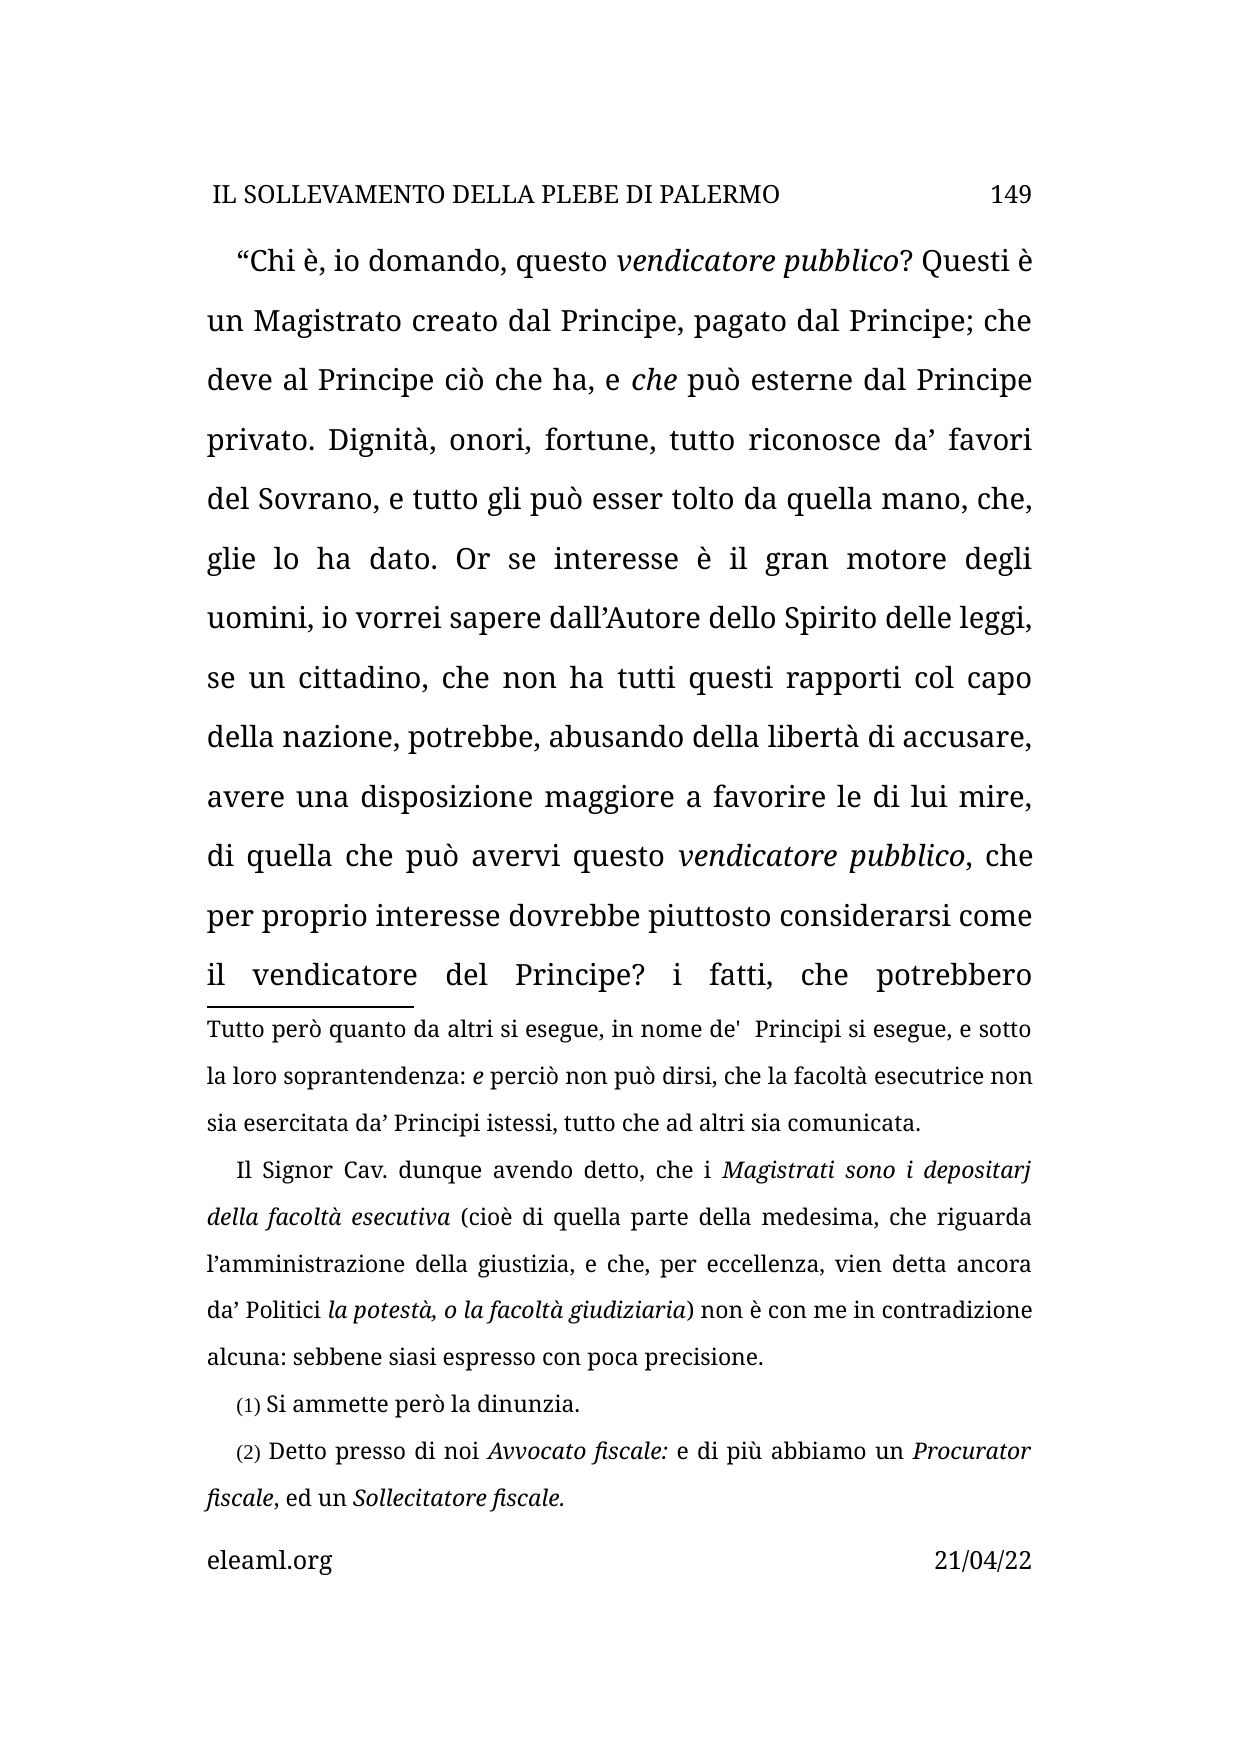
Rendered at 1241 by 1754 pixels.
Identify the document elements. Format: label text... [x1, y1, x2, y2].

text “Chi è, io domando, questo vendicatore pubblico? Questi è un Magistrato creato dal Principe, pagato dal Principe; che deve al Principe ciò che ha, e che può esterne dal Principe privato. Dignità, onori, fortune, tutto riconosce da’ favori del Sovrano, e tutto gli può esser tolto da quella mano, che, glie lo ha dato. Or se interesse è il gran motore degli uomini, io vorrei sapere dall’Autore dello Spirito delle leggi, se un cittadino, che non ha tutti questi rapporti col capo della nazione, potrebbe, abusando della libertà di accusare, avere una disposizione maggiore a favorire le di lui mire, di quella che può avervi questo vendicatore pubblico, che per proprio interesse dovrebbe piuttosto considerarsi come il vendicatore del Principe? i fatti, che potrebbero [207, 241, 1033, 994]
text Detto presso di noi Avvocato fiscale: e di più abbiamo un Procurator fiscale, ed un Sollecitatore fiscale. [207, 1435, 1033, 1513]
text Si ammette però la dinunzia. [207, 1388, 1033, 1419]
text Tutto però quanto da altri si esegue, in nome de' Principi si esegue, e sotto la loro soprantendenza: e perciò non può dirsi, che la facoltà esecutrice non sia esercitata da’ Principi istessi, tutto che ad altri sia comunicata. [207, 1013, 1033, 1138]
text Il Signor Cav. dunque avendo detto, che i Magistrati sono i depositarj della facoltà esecutiva (cioè di quella parte della medesima, che riguarda l’amministrazione della giustizia, e che, per eccellenza, vien detta ancora da’ Politici la potestà, o la facoltà giudiziaria) non è con me in contradizione alcuna: sebbene siasi espresso con poca precisione. [207, 1154, 1033, 1373]
